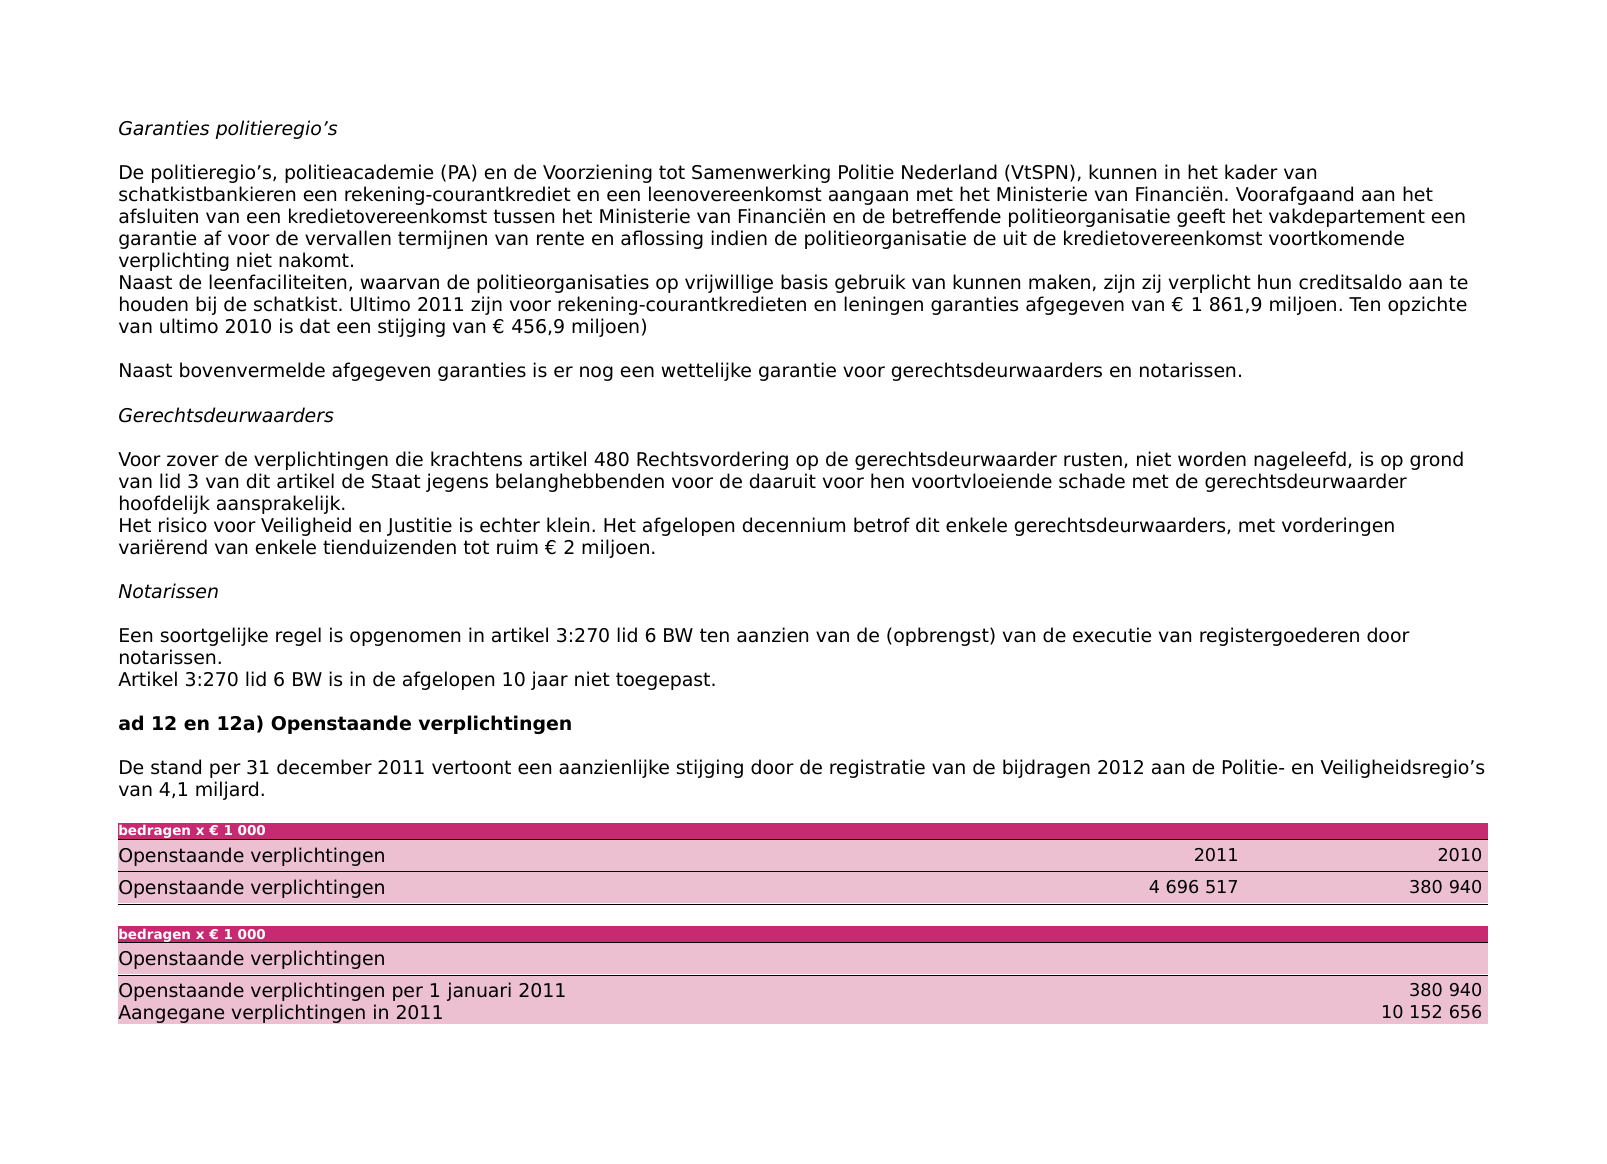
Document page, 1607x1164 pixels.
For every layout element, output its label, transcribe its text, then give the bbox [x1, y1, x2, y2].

subtitle Garanties politieregio’s [118, 118, 1488, 140]
table_cell 4 696 517 [1001, 872, 1244, 903]
table_cell [1001, 943, 1244, 974]
text Het risico voor Veiligheid en Justitie is echter klein. Het afgelopen decennium betrof dit enkele gerechtsdeurwaarders, met vorderingen variërend van enkele tienduizenden tot ruim € 2 miljoen. [118, 514, 1488, 558]
text Naast de leenfaciliteiten, waarvan de politieorganisaties op vrijwillige basis gebruik van kunnen maken, zijn zij verplicht hun creditsaldo aan te houden bij de schatkist. Ultimo 2011 zijn voor rekening-courantkredieten en leningen garanties afgegeven van € 1 861,9 miljoen. Ten opzichte van ultimo 2010 is dat een stijging van € 456,9 miljoen) [118, 272, 1488, 338]
text De stand per 31 december 2011 vertoont een aanzienlijke stijging door de registratie van de bijdragen 2012 aan de Politie- en Veiligheidsregio’s van 4,1 miljard. [118, 757, 1488, 801]
table_cell 2011 [1001, 840, 1244, 871]
table_cell Openstaande verplichtingen [118, 840, 1001, 871]
text Voor zover de verplichtingen die krachtens artikel 480 Rechtsvordering op de gerechtsdeurwaarder rusten, niet worden nageleefd, is op grond van lid 3 van dit artikel de Staat jegens belanghebbenden voor de daaruit voor hen voortvloeiende schade met de gerechtsdeurwaarder hoofdelijk aansprakelijk. [118, 449, 1488, 514]
table_cell 380 940 [1245, 976, 1488, 1002]
text Artikel 3:270 lid 6 BW is in de afgelopen 10 jaar niet toegepast. [118, 669, 1488, 691]
table_header bedragen x € 1 000 [118, 926, 1488, 942]
table_cell [1245, 943, 1488, 974]
table_cell Openstaande verplichtingen [118, 943, 1001, 974]
table_cell Aangegane verplichtingen in 2011 [118, 1002, 1001, 1024]
table_cell [1001, 1002, 1244, 1024]
table_cell [1001, 976, 1244, 1002]
table_cell Openstaande verplichtingen [118, 872, 1001, 903]
table_cell Openstaande verplichtingen per 1 januari 2011 [118, 976, 1001, 1002]
subtitle Gerechtsdeurwaarders [118, 404, 1488, 426]
table_cell 380 940 [1245, 872, 1488, 903]
text De politieregio’s, politieacademie (PA) en de Voorziening tot Samenwerking Politie Nederland (VtSPN), kunnen in het kader van schatkistbankieren een rekening-courantkrediet en een leenovereenkomst aangaan met het Ministerie van Financiën. Voorafgaand aan het afsluiten van een kredietovereenkomst tussen het Ministerie van Financiën en de betreffende politieorganisatie geeft het vakdepartement een garantie af voor de vervallen termijnen van rente en aflossing indien de politieorganisatie de uit de kredietovereenkomst voortkomende verplichting niet nakomt. [118, 162, 1488, 272]
table_cell 10 152 656 [1245, 1002, 1488, 1024]
table_header bedragen x € 1 000 [118, 823, 1488, 839]
subtitle Notarissen [118, 581, 1488, 603]
subtitle ad 12 en 12a) Openstaande verplichtingen [118, 713, 1488, 735]
text Naast bovenvermelde afgegeven garanties is er nog een wettelijke garantie voor gerechtsdeurwaarders en notarissen. [118, 360, 1488, 382]
table_cell 2010 [1245, 840, 1488, 871]
text Een soortgelijke regel is opgenomen in artikel 3:270 lid 6 BW ten aanzien van de (opbrengst) van de executie van registergoederen door notarissen. [118, 625, 1488, 669]
